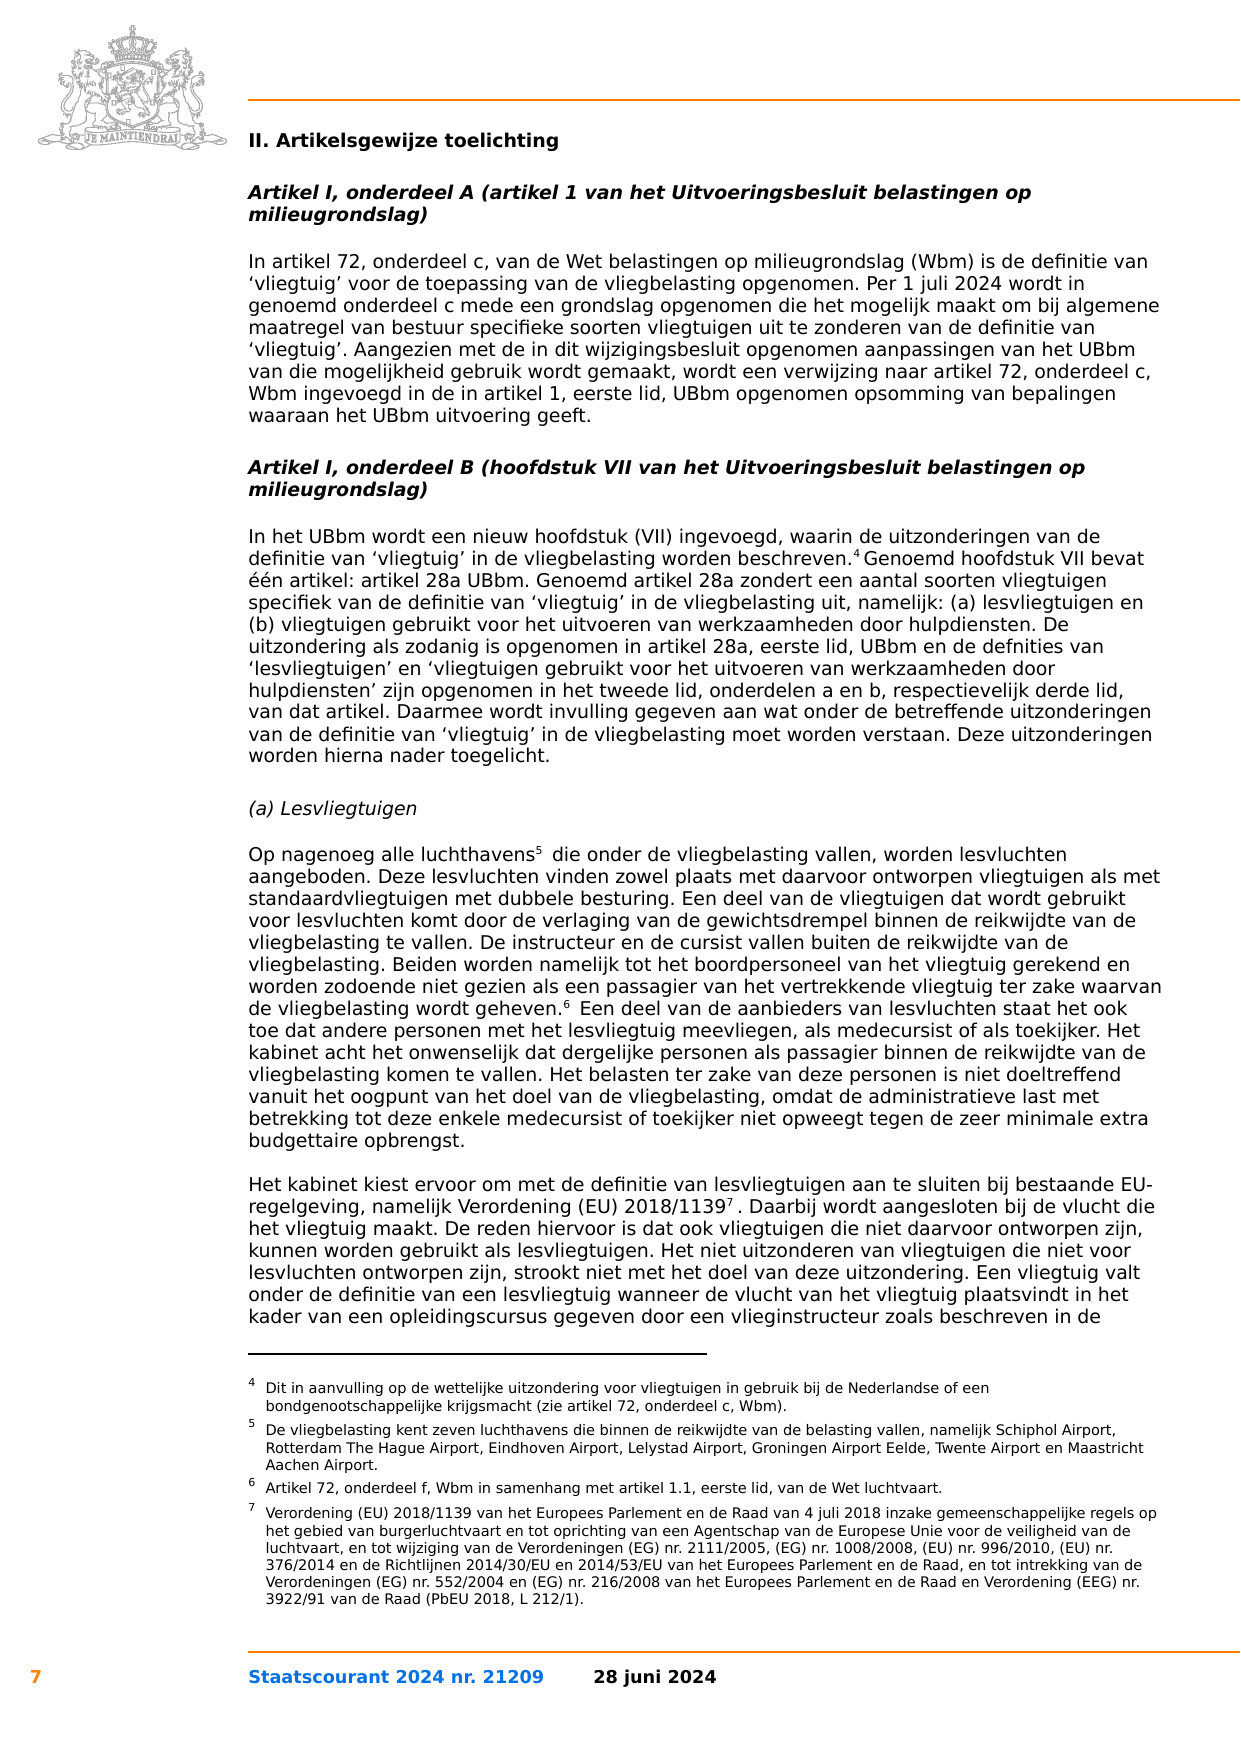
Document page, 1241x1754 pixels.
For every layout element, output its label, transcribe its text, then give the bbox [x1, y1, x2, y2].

subtitle Artikel I, onderdeel A (artikel 1 van het Uitvoeringsbesluit belastingen op milieugrondslag) [248, 182, 1163, 226]
subtitle Artikel I, onderdeel B (hoofdstuk VII van het Uitvoeringsbesluit belastingen op milieugrondslag) [248, 457, 1163, 501]
subtitle (a) Lesvliegtuigen [248, 797, 1163, 819]
text De vliegbelasting kent zeven luchthavens die binnen de reikwijdte van de belasting vallen, namelijk Schiphol Airport, Rotterdam The Hague Airport, Eindhoven Airport, Lelystad Airport, Groningen Airport Eelde, Twente Airport en Maastricht Aachen Airport. [248, 1418, 1163, 1473]
text Verordening (EU) 2018/1139 van het Europees Parlement en de Raad van 4 juli 2018 inzake gemeenschappelijke regels op het gebied van burgerluchtvaart en tot oprichting van een Agentschap van de Europese Unie voor de veiligheid van de luchtvaart, en tot wijziging van de Verordeningen (EG) nr. 2111/2005, (EG) nr. 1008/2008, (EU) nr. 996/2010, (EU) nr. 376/2014 en de Richtlijnen 2014/30/EU en 2014/53/EU van het Europees Parlement en de Raad, en tot intrekking van de Verordeningen (EG) nr. 552/2004 en (EG) nr. 216/2008 van het Europees Parlement en de Raad en Verordening (EEG) nr. 3922/91 van de Raad (PbEU 2018, L 212/1). [248, 1501, 1163, 1608]
picture [38, 25, 227, 150]
text In het UBbm wordt een nieuw hoofdstuk (VII) ingevoegd, waarin de uitzonderingen van de definitie van ‘vliegtuig’ in de vliegbelasting worden beschreven.Genoemd hoofdstuk VII bevat één artikel: artikel 28a UBbm. Genoemd artikel 28a zondert een aantal soorten vliegtuigen specifiek van de definitie van ‘vliegtuig’ in de vliegbelasting uit, namelijk: (a) lesvliegtuigen en (b) vliegtuigen gebruikt voor het uitvoeren van werkzaamheden door hulpdiensten. De uitzondering als zodanig is opgenomen in artikel 28a, eerste lid, UBbm en de defnities van ‘lesvliegtuigen’ en ‘vliegtuigen gebruikt voor het uitvoeren van werkzaamheden door hulpdiensten’ zijn opgenomen in het tweede lid, onderdelen a en b, respectievelijk derde lid, van dat artikel. Daarmee wordt invulling gegeven aan wat onder de betreffende uitzonderingen van de definitie van ‘vliegtuig’ in de vliegbelasting moet worden verstaan. Deze uitzonderingen worden hierna nader toegelicht. [248, 526, 1163, 767]
text Het kabinet kiest ervoor om met de definitie van lesvliegtuigen aan te sluiten bij bestaande EU-regelgeving, namelijk Verordening (EU) 2018/1139. Daarbij wordt aangesloten bij de vlucht die het vliegtuig maakt. De reden hiervoor is dat ook vliegtuigen die niet daarvoor ontworpen zijn, kunnen worden gebruikt als lesvliegtuigen. Het niet uitzonderen van vliegtuigen die niet voor lesvluchten ontworpen zijn, strookt niet met het doel van deze uitzondering. Een vliegtuig valt onder de definitie van een lesvliegtuig wanneer de vlucht van het vliegtuig plaatsvindt in het kader van een opleidingscursus gegeven door een vlieginstructeur zoals beschreven in de [248, 1174, 1163, 1328]
text Op nagenoeg alle luchthavens die onder de vliegbelasting vallen, worden lesvluchten aangeboden. Deze lesvluchten vinden zowel plaats met daarvoor ontworpen vliegtuigen als met standaardvliegtuigen met dubbele besturing. Een deel van de vliegtuigen dat wordt gebruikt voor lesvluchten komt door de verlaging van de gewichtsdrempel binnen de reikwijdte van de vliegbelasting te vallen. De instructeur en de cursist vallen buiten de reikwijdte van de vliegbelasting. Beiden worden namelijk tot het boordpersoneel van het vliegtuig gerekend en worden zodoende niet gezien als een passagier van het vertrekkende vliegtuig ter zake waarvan de vliegbelasting wordt geheven. Een deel van de aanbieders van lesvluchten staat het ook toe dat andere personen met het lesvliegtuig meevliegen, als medecursist of als toekijker. Het kabinet acht het onwenselijk dat dergelijke personen als passagier binnen de reikwijdte van de vliegbelasting komen te vallen. Het belasten ter zake van deze personen is niet doeltreffend vanuit het oogpunt van het doel van de vliegbelasting, omdat de administratieve last met betrekking tot deze enkele medecursist of toekijker niet opweegt tegen de zeer minimale extra budgettaire opbrengst. [248, 844, 1163, 1152]
text Artikel 72, onderdeel f, Wbm in samenhang met artikel 1.1, eerste lid, van de Wet luchtvaart. [248, 1476, 1163, 1498]
text Dit in aanvulling op de wettelijke uitzondering voor vliegtuigen in gebruik bij de Nederlandse of een bondgenootschappelijke krijgsmacht (zie artikel 72, onderdeel c, Wbm). [248, 1376, 1163, 1415]
subtitle II. Artikelsgewijze toelichting [248, 130, 1163, 152]
text In artikel 72, onderdeel c, van de Wet belastingen op milieugrondslag (Wbm) is de definitie van ‘vliegtuig’ voor de toepassing van de vliegbelasting opgenomen. Per 1 juli 2024 wordt in genoemd onderdeel c mede een grondslag opgenomen die het mogelijk maakt om bij algemene maatregel van bestuur specifieke soorten vliegtuigen uit te zonderen van de definitie van ‘vliegtuig’. Aangezien met de in dit wijzigingsbesluit opgenomen aanpassingen van het UBbm van die mogelijkheid gebruik wordt gemaakt, wordt een verwijzing naar artikel 72, onderdeel c, Wbm ingevoegd in de in artikel 1, eerste lid, UBbm opgenomen opsomming van bepalingen waaraan het UBbm uitvoering geeft. [248, 251, 1163, 427]
